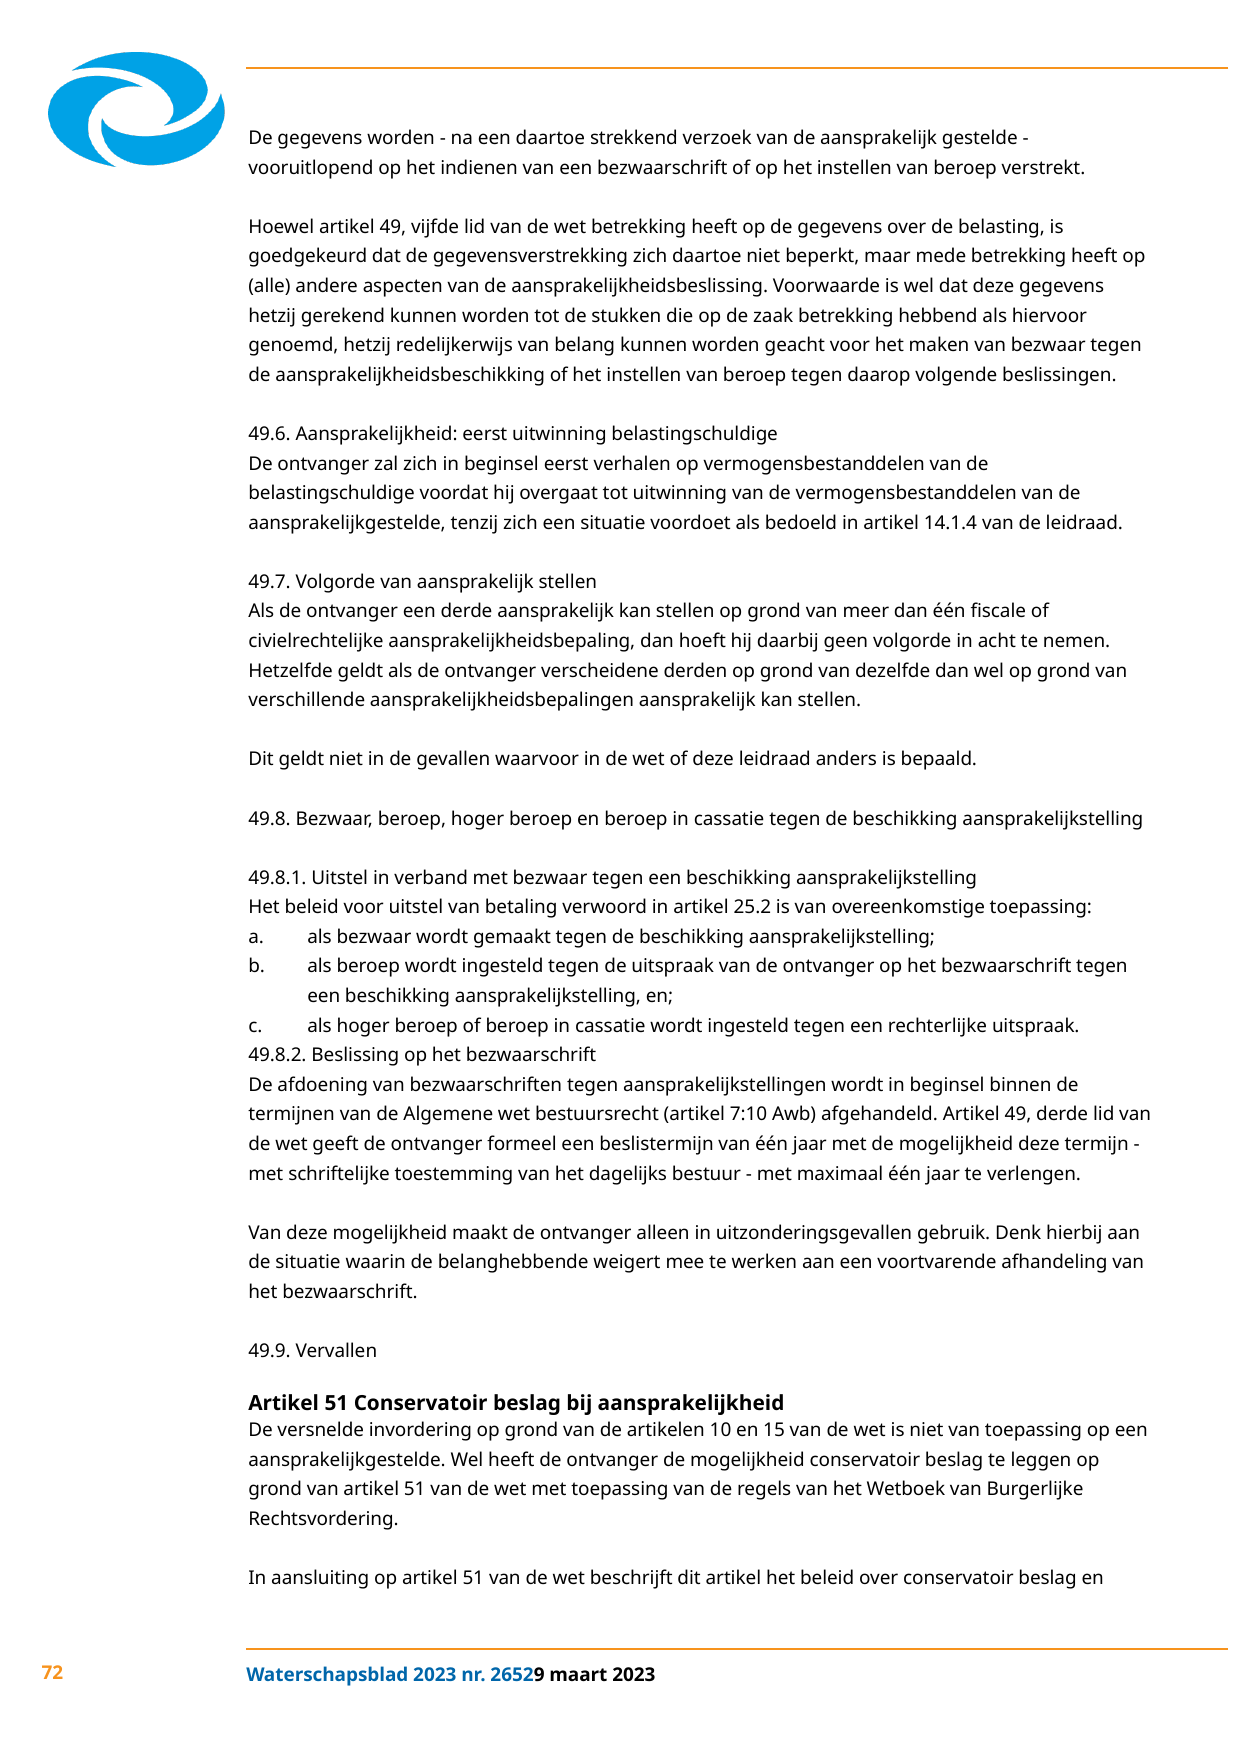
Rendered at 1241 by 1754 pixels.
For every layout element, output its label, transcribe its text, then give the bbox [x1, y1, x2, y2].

text De gegevens worden - na een daartoe strekkend verzoek van de aansprakelijk gestelde - vooruitlopend op het indienen van een bezwaarschrift of op het instellen van beroep verstrekt. [248, 124, 1152, 180]
text 49.7. Volgorde van aansprakelijk stellen [248, 568, 1152, 594]
text 49.9. Vervallen [248, 1337, 1152, 1363]
text Hoewel artikel 49, vijfde lid van de wet betrekking heeft op de gegevens over de belasting, is goedgekeurd dat de gegevensverstrekking zich daartoe niet beperkt, maar mede betrekking heeft op (alle) andere aspecten van de aansprakelijkheidsbeslissing. Voorwaarde is wel dat deze gegevens hetzij gerekend kunnen worden tot de stukken die op de zaak betrekking hebbend als hiervoor genoemd, hetzij redelijkerwijs van belang kunnen worden geacht voor het maken van bezwaar tegen de aansprakelijkheidsbeschikking of het instellen van beroep tegen daarop volgende beslissingen. [248, 213, 1152, 387]
text Als de ontvanger een derde aansprakelijk kan stellen op grond van meer dan één fiscale of civielrechtelijke aansprakelijkheidsbepaling, dan hoeft hij daarbij geen volgorde in acht te nemen. Hetzelfde geldt als de ontvanger verscheidene derden op grond van dezelfde dan wel op grond van verschillende aansprakelijkheidsbepalingen aansprakelijk kan stellen. [248, 598, 1152, 712]
text Artikel 51 Conservatoir beslag bij aansprakelijkheid [248, 1388, 1152, 1416]
picture [41, 47, 231, 172]
text 49.8.2. Beslissing op het bezwaarschrift [248, 1041, 1152, 1067]
list als hoger beroep of beroep in cassatie wordt ingesteld tegen een rechterlijke uitspraak. [248, 1012, 1152, 1038]
text 49.6. Aansprakelijkheid: eerst uitwinning belastingschuldige [248, 420, 1152, 446]
text Dit geldt niet in de gevallen waarvoor in de wet of deze leidraad anders is bepaald. [248, 746, 1152, 771]
text De ontvanger zal zich in beginsel eerst verhalen op vermogensbestanddelen van de belastingschuldige voordat hij overgaat tot uitwinning van de vermogensbestanddelen van de aansprakelijkgestelde, tenzij zich een situatie voordoet als bedoeld in artikel 14.1.4 van de leidraad. [248, 450, 1152, 535]
text 49.8.1. Uitstel in verband met bezwaar tegen een beschikking aansprakelijkstelling [248, 864, 1152, 890]
text De versnelde invordering op grond van de artikelen 10 en 15 van de wet is niet van toepassing op een aansprakelijkgestelde. Wel heeft de ontvanger de mogelijkheid conservatoir beslag te leggen op grond van artikel 51 van de wet met toepassing van de regels van het Wetboek van Burgerlijke Rechtsvordering. [248, 1416, 1152, 1531]
text In aansluiting op artikel 51 van de wet beschrijft dit artikel het beleid over conservatoir beslag en [248, 1564, 1152, 1590]
list als bezwaar wordt gemaakt tegen de beschikking aansprakelijkstelling; [248, 923, 1152, 949]
text Het beleid voor uitstel van betaling verwoord in artikel 25.2 is van overeenkomstige toepassing: [248, 893, 1152, 919]
list als beroep wordt ingesteld tegen de uitspraak van de ontvanger op het bezwaarschrift tegen een beschikking aansprakelijkstelling, en; [248, 953, 1152, 1008]
text 49.8. Bezwaar, beroep, hoger beroep en beroep in cassatie tegen de beschikking aansprakelijkstelling [248, 805, 1152, 831]
text De afdoening van bezwaarschriften tegen aansprakelijkstellingen wordt in beginsel binnen de termijnen van de Algemene wet bestuursrecht (artikel 7:10 Awb) afgehandeld. Artikel 49, derde lid van de wet geeft de ontvanger formeel een beslistermijn van één jaar met de mogelijkheid deze termijn - met schriftelijke toestemming van het dagelijks bestuur - met maximaal één jaar te verlengen. [248, 1071, 1152, 1186]
text Van deze mogelijkheid maakt de ontvanger alleen in uitzonderingsgevallen gebruik. Denk hierbij aan de situatie waarin de belanghebbende weigert mee te werken aan een voortvarende afhandeling van het bezwaarschrift. [248, 1219, 1152, 1304]
